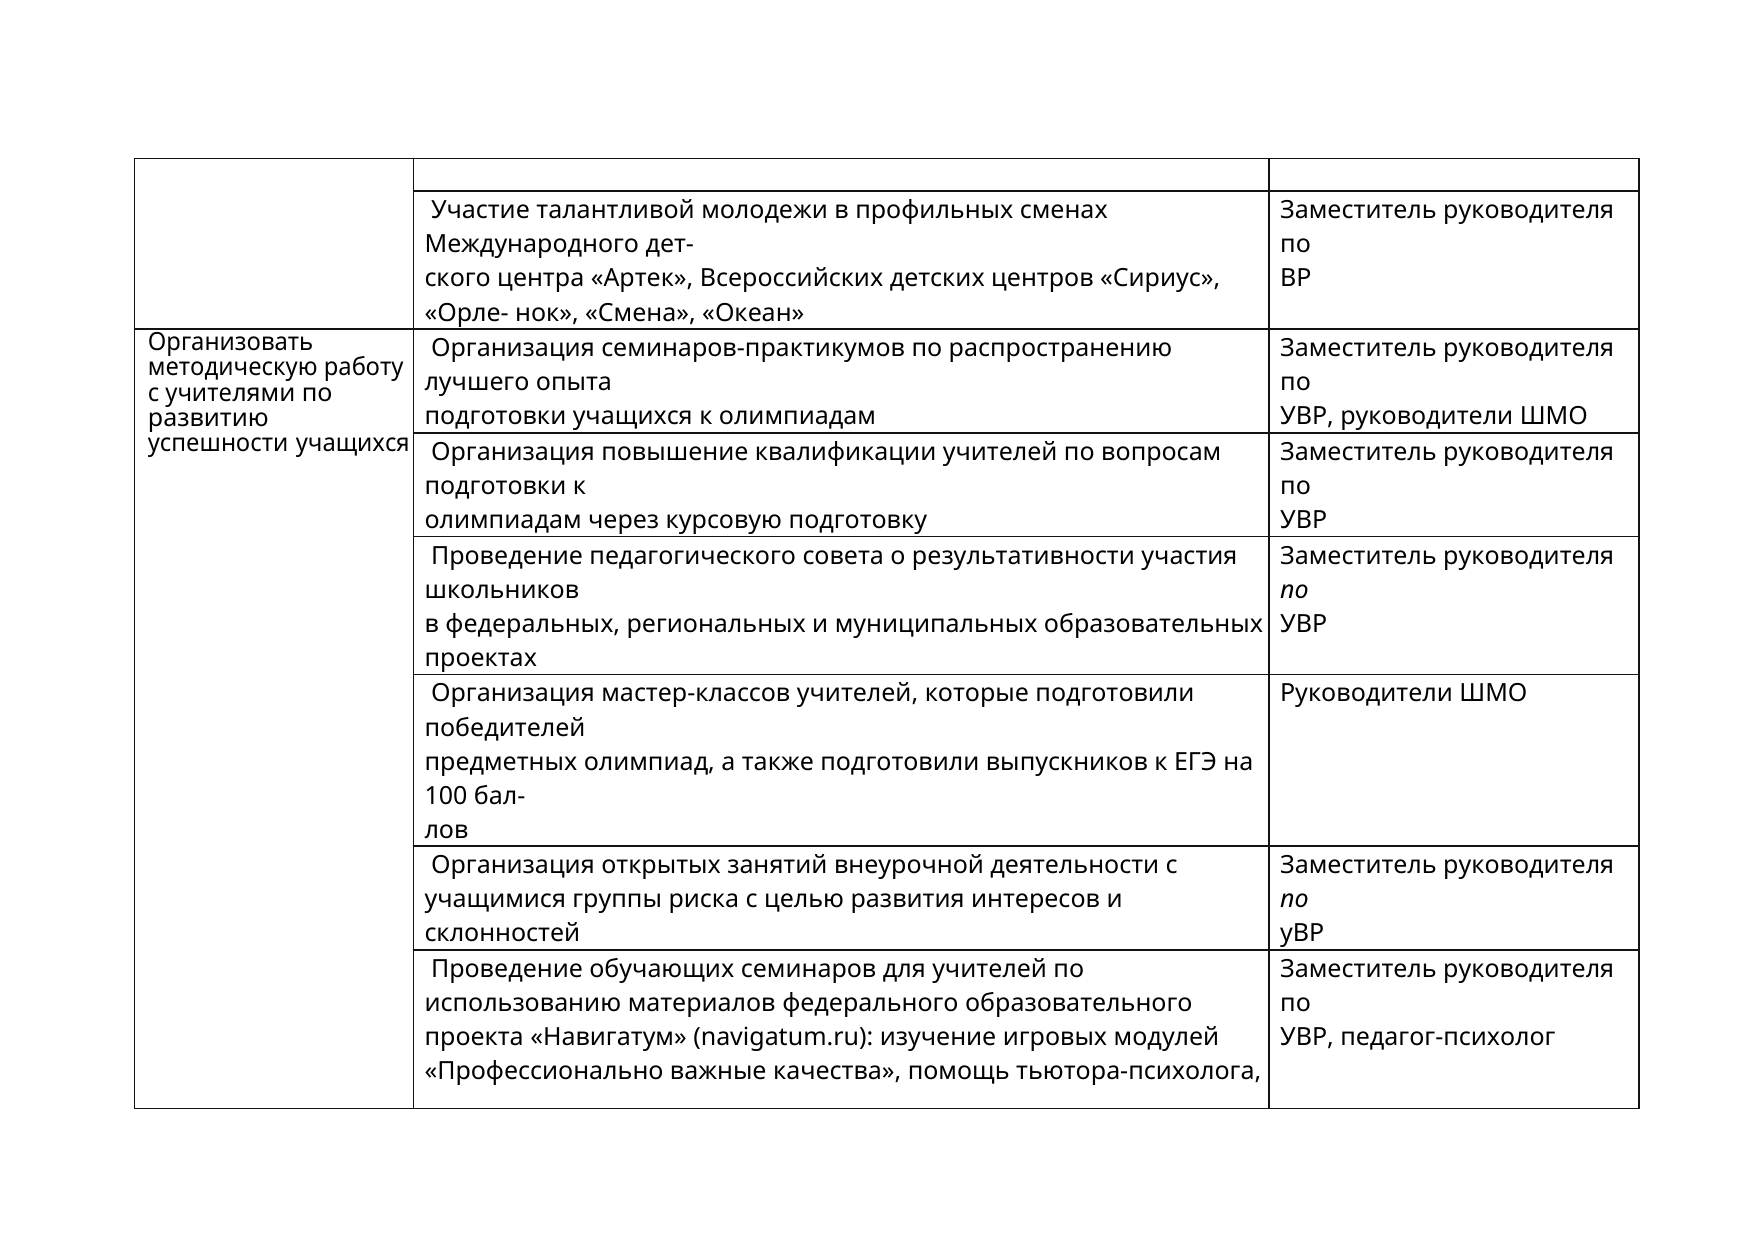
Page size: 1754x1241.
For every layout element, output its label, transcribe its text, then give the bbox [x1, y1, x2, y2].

table_cell Организовать методическую работу с учителями по развитию успешности учащихся [135, 330, 413, 1107]
table_cell Заместитель руководителя по уBP [1270, 847, 1638, 949]
table_cell Заместитель руководителя по BP [1270, 192, 1638, 328]
table_cell Заместитель руководителя по УBP [1270, 537, 1638, 673]
table_header [414, 159, 1268, 190]
table_cell Заместитель руководителя по УBP [1270, 434, 1638, 536]
table_cell Организация семинаров-практикумов по распространению лучшего опыта подготовки учащихся к олимпиадам [414, 330, 1268, 432]
table_cell Руководители ШМО [1270, 675, 1638, 845]
table_cell Организация повышение квалификации учителей по вопросам подготовки к олимпиадам через курсовую подготовку [414, 434, 1268, 536]
table_cell Проведение педагогического совета о результативности участия школьников в федеральных, региональных и муниципальных образовательных проектах [414, 537, 1268, 673]
table_cell Организация мастер-классов учителей, которые подготовили победителей предметных олимпиад, а также подготовили выпускников к ЕГЭ на 100 бал- лов [414, 675, 1268, 845]
table_cell Организация открытых занятий внеурочной деятельности с учащимися группы риска с целью развития интересов и склонностей [414, 847, 1268, 949]
table_cell Заместитель руководителя по УBP, руководители ШМО [1270, 330, 1638, 432]
table_header [135, 159, 413, 328]
table_cell Проведение обучающих семинаров для учителей по использованию материалов федерального образовательного проекта «Навигатум» (navigatum.ru): изучение игровых модулей «Профессионально важные качества», помощь тьютора-психолога, [414, 951, 1268, 1107]
table_cell Заместитель руководителя по УBP, педагог-психолог [1270, 951, 1638, 1107]
table_header [1270, 159, 1638, 190]
table_cell Участие талантливой молодежи в профильных сменах Международного дет- ского центра «Артек», Всероссийских детских центров «Сириус», «Орле- нок», «Смена», «Океан» [414, 192, 1268, 328]
